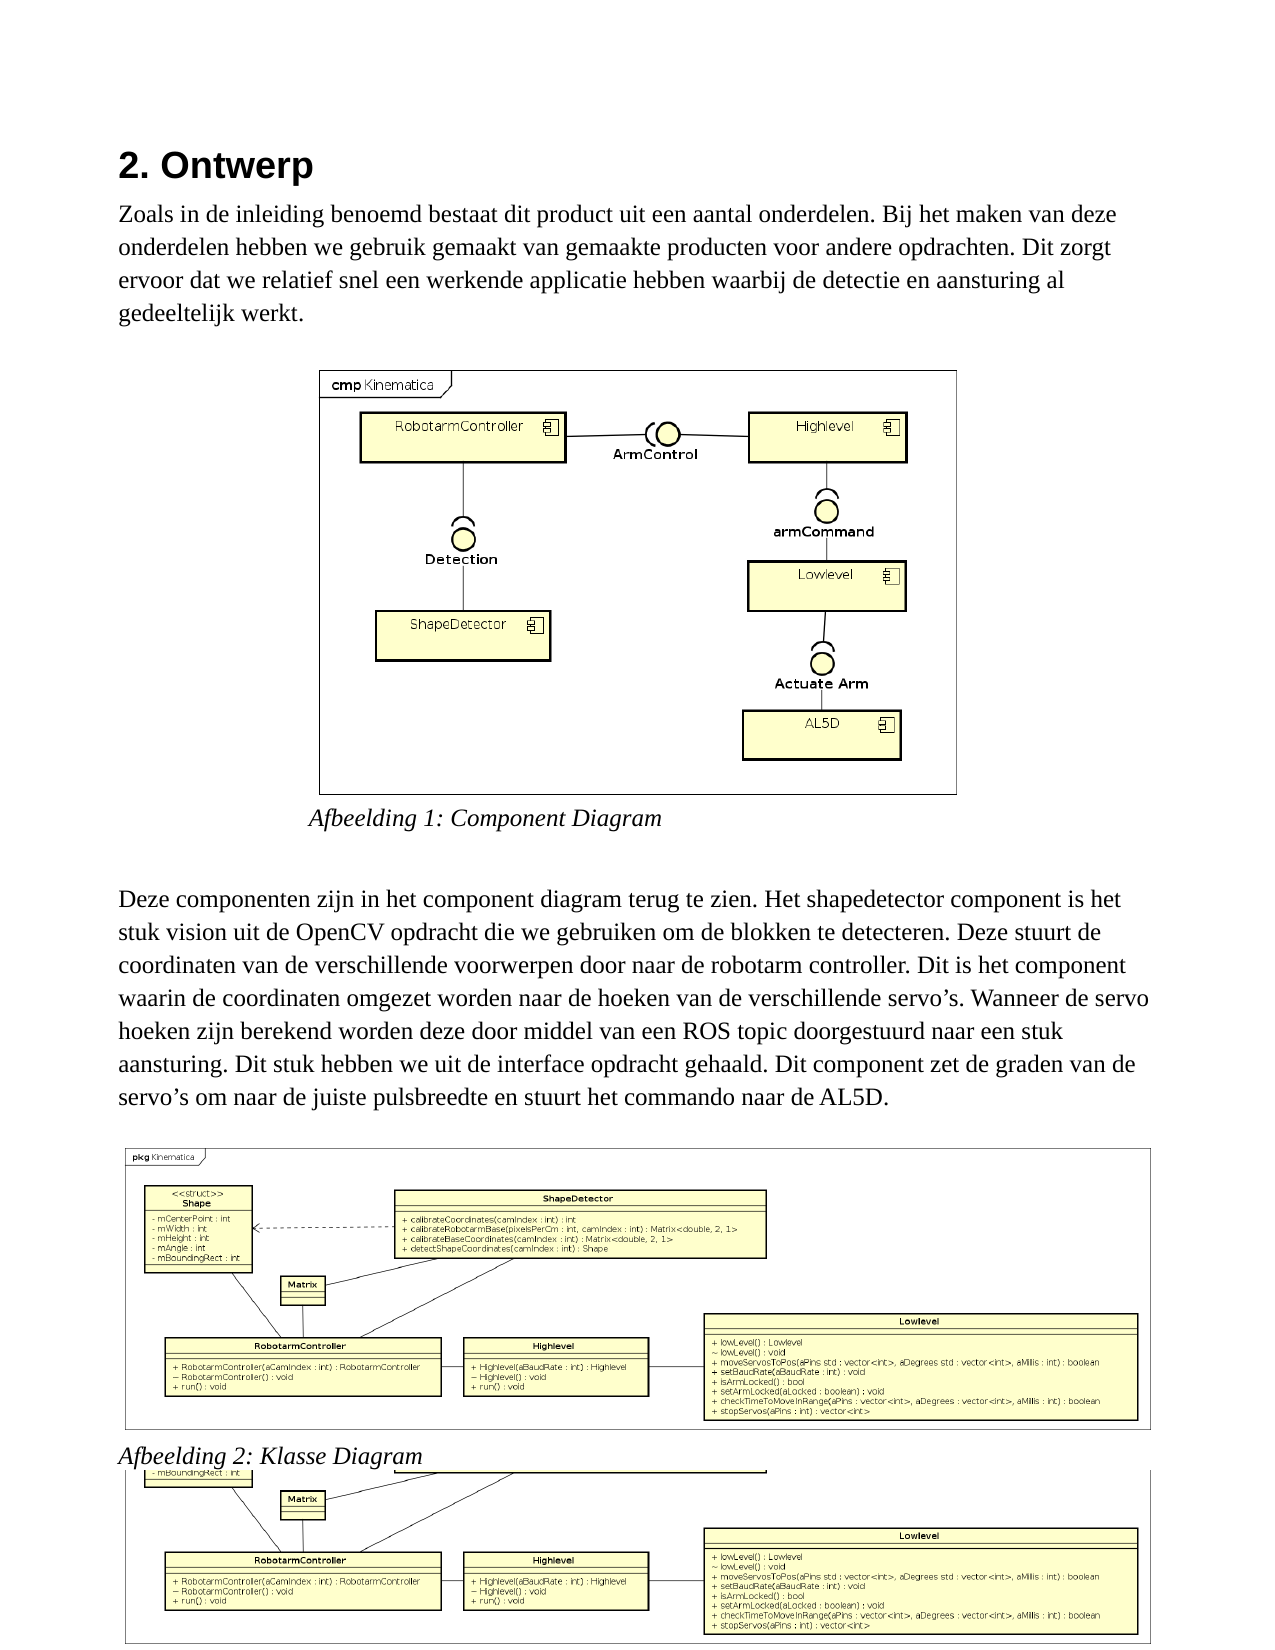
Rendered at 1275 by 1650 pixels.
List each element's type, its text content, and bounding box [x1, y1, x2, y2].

text Deze componenten zijn in het component diagram terug te zien. Het shapedetector component is het stuk vision uit de OpenCV opdracht die we gebruiken om de blokken te detecteren. Deze stuurt de coordinaten van de verschillende voorwerpen door naar de robotarm controller. Dit is het component waarin de coordinaten omgezet worden naar de hoeken van de verschillende servo’s. Wanneer de servo hoeken zijn berekend worden deze door middel van een ROS topic doorgestuurd naar een stuk aansturing. Dit stuk hebben we uit de interface opdracht gehaald. Dit component zet de graden van de servo’s om naar de juiste pulsbreedte en stuurt het commando naar de AL5D. [118, 884, 1157, 1111]
text Zoals in de inleiding benoemd bestaat dit product uit een aantal onderdelen. Bij het maken van deze onderdelen hebben we gebruik gemaakt van gemaakte producten voor andere opdrachten. Dit zorgt ervoor dat we relatief snel een werkende applicatie hebben waarbij de detectie en aansturing al gedeeltelijk werkt. [118, 199, 1157, 327]
picture [118, 1142, 1157, 1436]
picture [118, 1470, 1157, 1650]
text Afbeelding 2: Klasse Diagram [118, 1436, 1157, 1470]
picture [308, 359, 967, 804]
subtitle 2. Ontwerp [118, 143, 1157, 187]
text Afbeelding 1: Component Diagram [308, 804, 967, 832]
